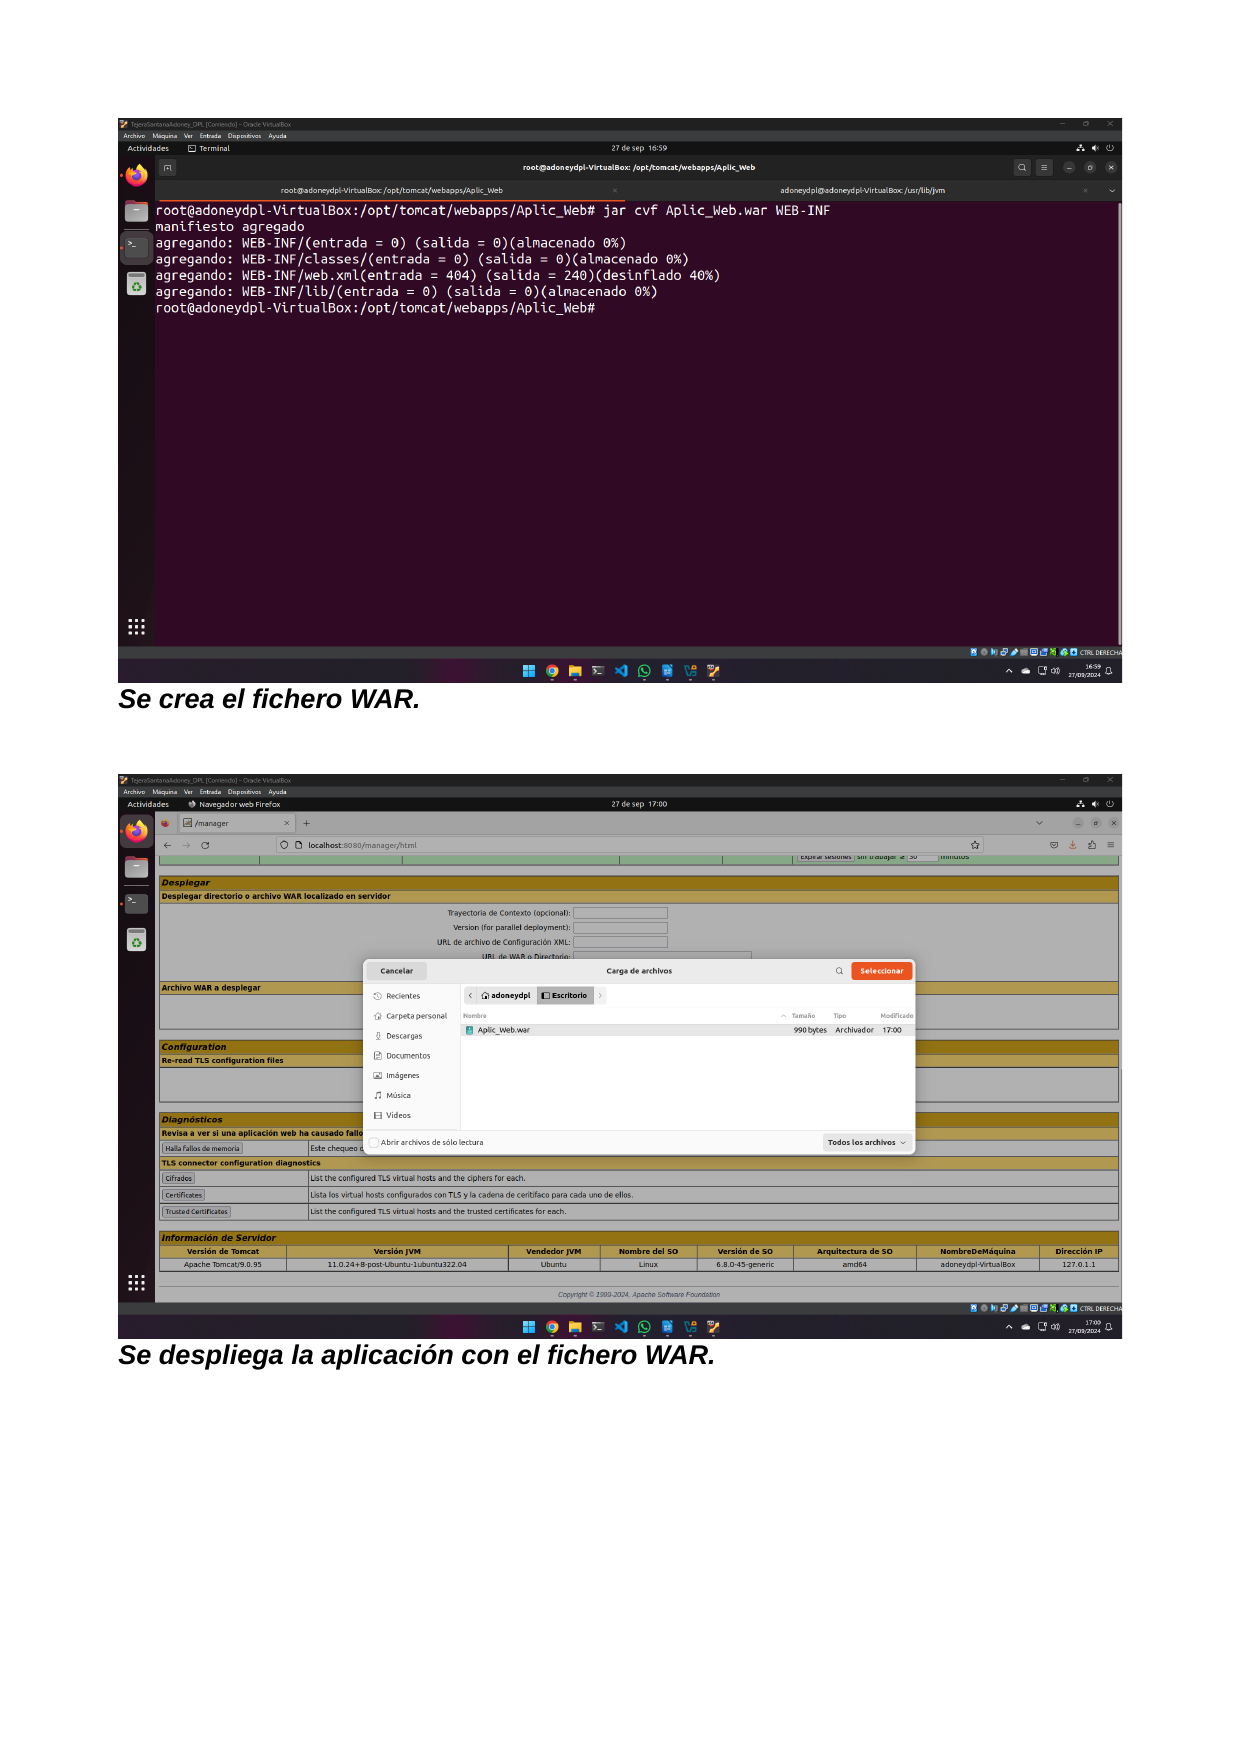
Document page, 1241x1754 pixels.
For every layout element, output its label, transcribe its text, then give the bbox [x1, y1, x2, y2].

subtitle Se despliega la aplicación con el fichero WAR. [118, 1339, 1122, 1370]
picture [118, 118, 1123, 683]
subtitle Se crea el fichero WAR. [118, 683, 1122, 714]
picture [118, 774, 1123, 1339]
